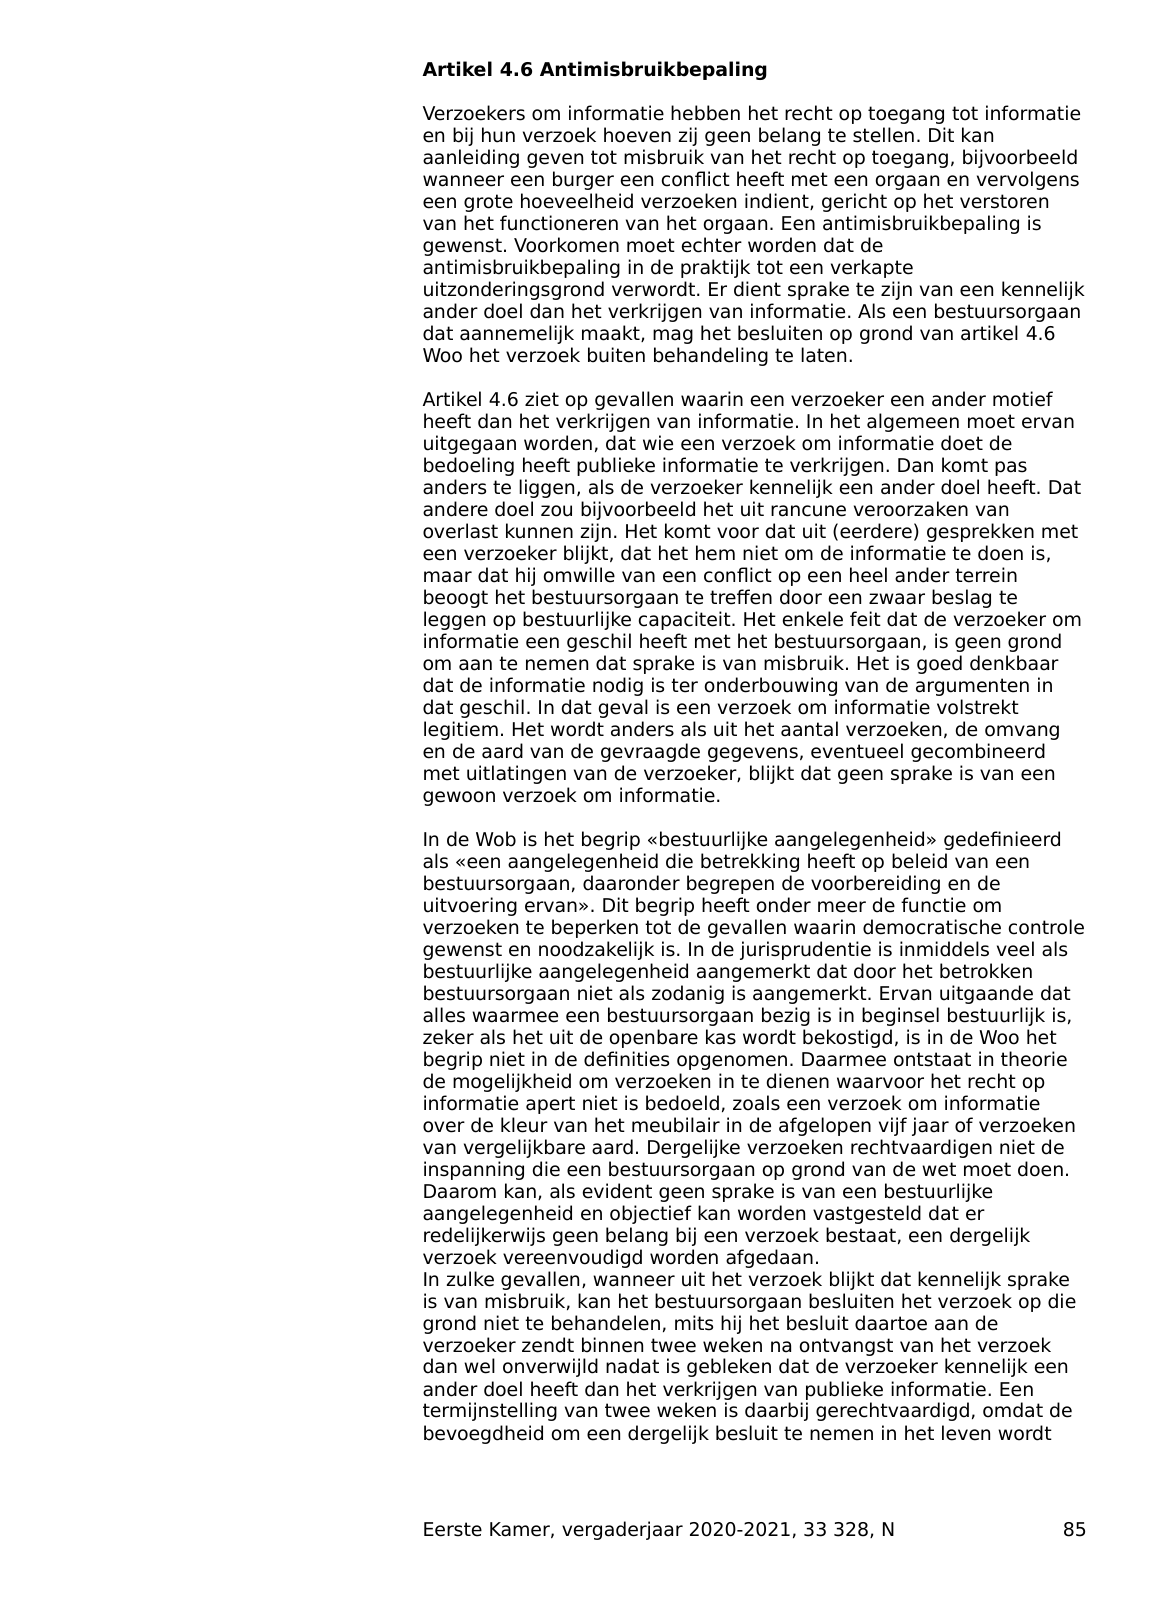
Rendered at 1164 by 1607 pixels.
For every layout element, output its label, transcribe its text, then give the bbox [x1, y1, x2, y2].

text In zulke gevallen, wanneer uit het verzoek blijkt dat kennelijk sprake is van misbruik, kan het bestuursorgaan besluiten het verzoek op die grond niet te behandelen, mits hij het besluit daartoe aan de verzoeker zendt binnen twee weken na ontvangst van het verzoek dan wel onverwijld nadat is gebleken dat de verzoeker kennelijk een ander doel heeft dan het verkrijgen van publieke informatie. Een termijnstelling van twee weken is daarbij gerechtvaardigd, omdat de bevoegdheid om een dergelijk besluit te nemen in het leven wordt [422, 1268, 1087, 1444]
text Verzoekers om informatie hebben het recht op toegang tot informatie en bij hun verzoek hoeven zij geen belang te stellen. Dit kan aanleiding geven tot misbruik van het recht op toegang, bijvoorbeeld wanneer een burger een conflict heeft met een orgaan en vervolgens een grote hoeveelheid verzoeken indient, gericht op het verstoren van het functioneren van het orgaan. Een antimisbruikbepaling is gewenst. Voorkomen moet echter worden dat de antimisbruikbepaling in de praktijk tot een verkapte uitzonderingsgrond verwordt. Er dient sprake te zijn van een kennelijk ander doel dan het verkrijgen van informatie. Als een bestuursorgaan dat aannemelijk maakt, mag het besluiten op grond van artikel 4.6 Woo het verzoek buiten behandeling te laten. [422, 103, 1087, 367]
text Artikel 4.6 ziet op gevallen waarin een verzoeker een ander motief heeft dan het verkrijgen van informatie. In het algemeen moet ervan uitgegaan worden, dat wie een verzoek om informatie doet de bedoeling heeft publieke informatie te verkrijgen. Dan komt pas anders te liggen, als de verzoeker kennelijk een ander doel heeft. Dat andere doel zou bijvoorbeeld het uit rancune veroorzaken van overlast kunnen zijn. Het komt voor dat uit (eerdere) gesprekken met een verzoeker blijkt, dat het hem niet om de informatie te doen is, maar dat hij omwille van een conflict op een heel ander terrein beoogt het bestuursorgaan te treffen door een zwaar beslag te leggen op bestuurlijke capaciteit. Het enkele feit dat de verzoeker om informatie een geschil heeft met het bestuursorgaan, is geen grond om aan te nemen dat sprake is van misbruik. Het is goed denkbaar dat de informatie nodig is ter onderbouwing van de argumenten in dat geschil. In dat geval is een verzoek om informatie volstrekt legitiem. Het wordt anders als uit het aantal verzoeken, de omvang en de aard van de gevraagde gegevens, eventueel gecombineerd met uitlatingen van de verzoeker, blijkt dat geen sprake is van een gewoon verzoek om informatie. [422, 389, 1087, 807]
subtitle Artikel 4.6 Antimisbruikbepaling [422, 59, 1087, 81]
text In de Wob is het begrip «bestuurlijke aangelegenheid» gedefinieerd als «een aangelegenheid die betrekking heeft op beleid van een bestuursorgaan, daaronder begrepen de voorbereiding en de uitvoering ervan». Dit begrip heeft onder meer de functie om verzoeken te beperken tot de gevallen waarin democratische controle gewenst en noodzakelijk is. In de jurisprudentie is inmiddels veel als bestuurlijke aangelegenheid aangemerkt dat door het betrokken bestuursorgaan niet als zodanig is aangemerkt. Ervan uitgaande dat alles waarmee een bestuursorgaan bezig is in beginsel bestuurlijk is, zeker als het uit de openbare kas wordt bekostigd, is in de Woo het begrip niet in de definities opgenomen. Daarmee ontstaat in theorie de mogelijkheid om verzoeken in te dienen waarvoor het recht op informatie apert niet is bedoeld, zoals een verzoek om informatie over de kleur van het meubilair in de afgelopen vijf jaar of verzoeken van vergelijkbare aard. Dergelijke verzoeken rechtvaardigen niet de inspanning die een bestuursorgaan op grond van de wet moet doen. Daarom kan, als evident geen sprake is van een bestuurlijke aangelegenheid en objectief kan worden vastgesteld dat er redelijkerwijs geen belang bij een verzoek bestaat, een dergelijk verzoek vereenvoudigd worden afgedaan. [422, 829, 1087, 1268]
